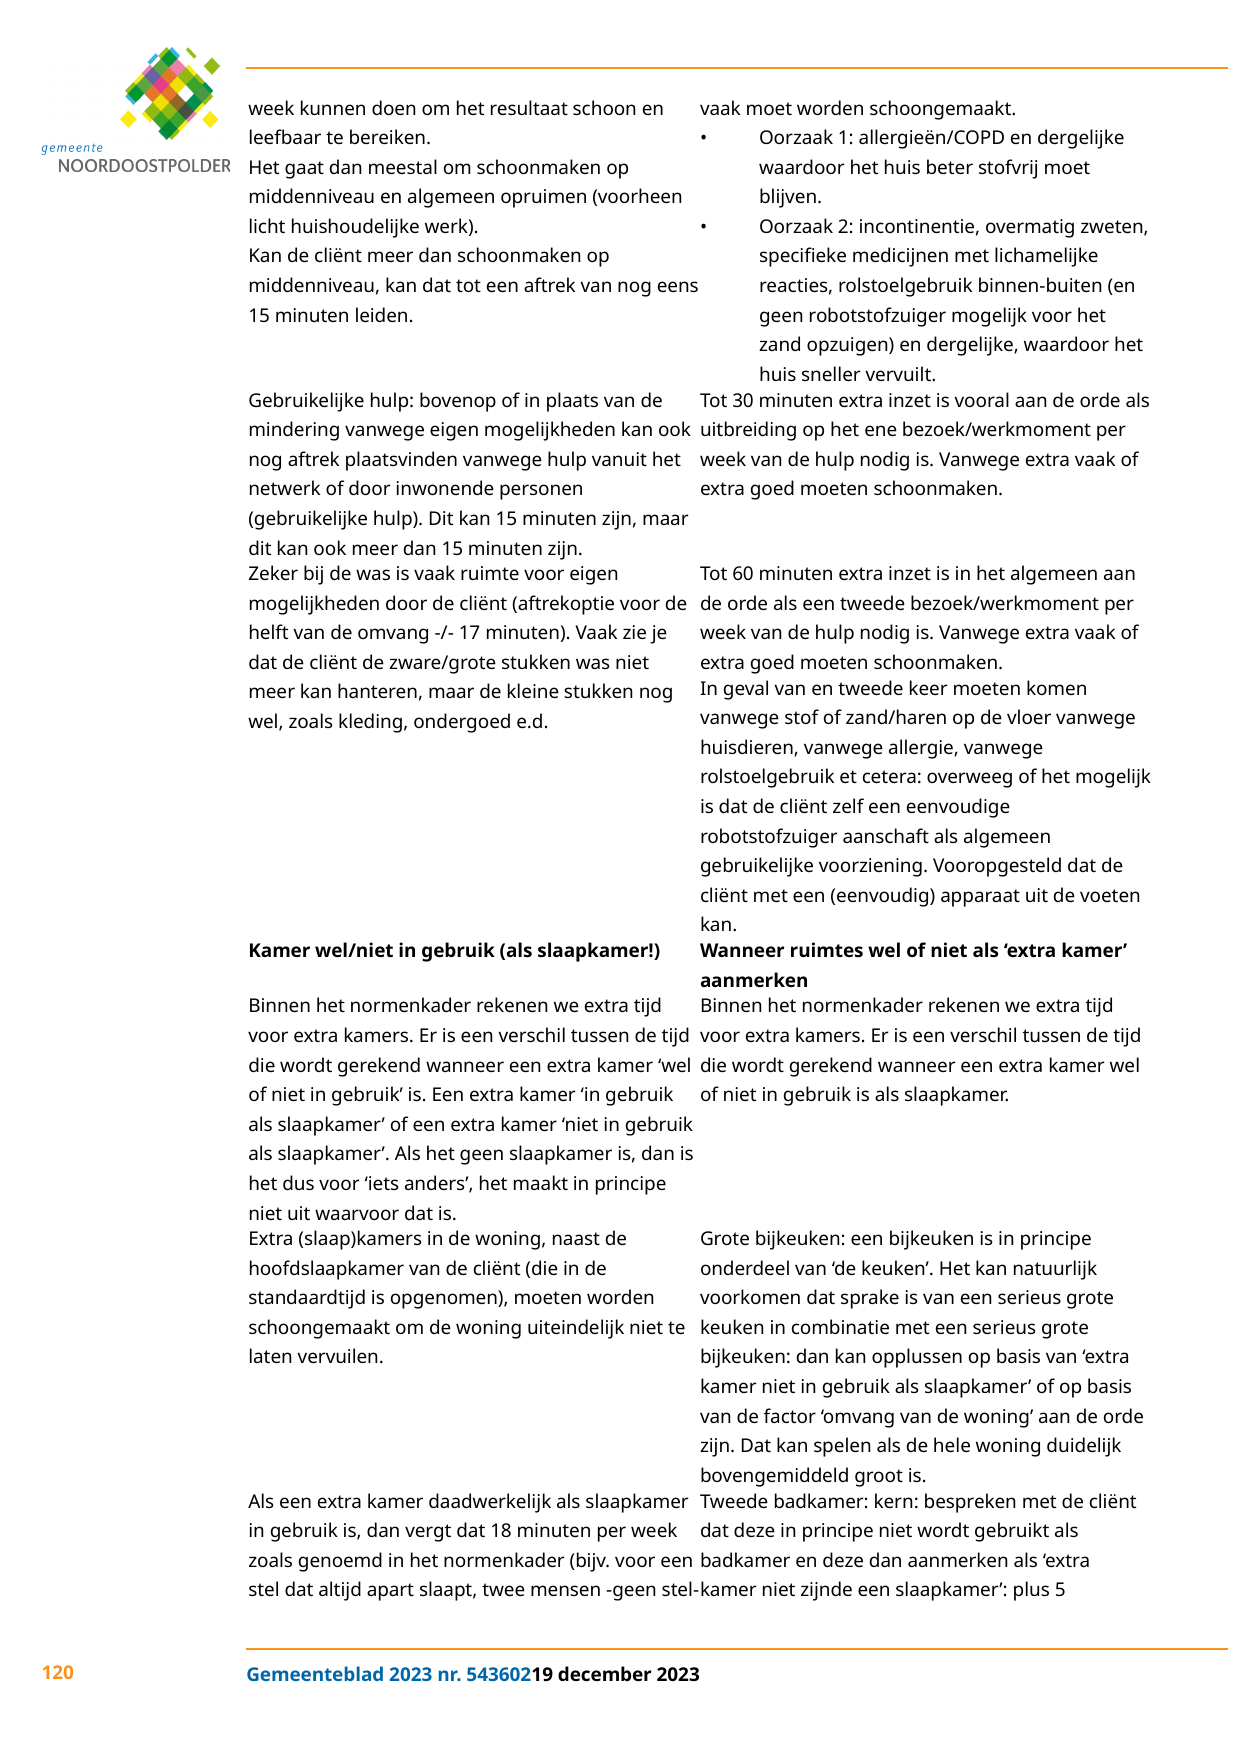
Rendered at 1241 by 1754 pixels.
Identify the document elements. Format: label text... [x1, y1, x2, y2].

table_cell Zeker bij de was is vaak ruimte voor eigen mogelijkheden door de cliënt (aftrekoptie voor de helft van de omvang -/- 17 minuten). Vaak zie je dat de cliënt de zware/grote stukken was niet meer kan hanteren, maar de kleine stukken nog wel, zoals kleding, ondergoed e.d. [248, 560, 700, 937]
table_cell Binnen het normenkader rekenen we extra tijd voor extra kamers. Er is een verschil tussen de tijd die wordt gerekend wanneer een extra kamer ‘wel of niet in gebruik’ is. Een extra kamer ‘in gebruik als slaapkamer’ of een extra kamer ‘niet in gebruik als slaapkamer’. Als het geen slaapkamer is, dan is het dus voor ‘iets anders’, het maakt in principe niet uit waarvoor dat is. [248, 993, 700, 1225]
table_cell vaak moet worden schoongemaakt. Oorzaak 1: allergieën/COPD en dergelijke waardoor het huis beter stofvrij moet blijven. Oorzaak 2: incontinentie, overmatig zweten, specifieke medicijnen met lichamelijke reacties, rolstoelgebruik binnen-buiten (en geen robotstofzuiger mogelijk voor het zand opzuigen) en dergelijke, waardoor het huis sneller vervuilt. [700, 95, 1152, 387]
table_cell Als een extra kamer daadwerkelijk als slaapkamer in gebruik is, dan vergt dat 18 minuten per week zoals genoemd in het normenkader (bijv. voor een stel dat altijd apart slaapt, twee mensen -geen stel- [248, 1488, 700, 1602]
table_cell In geval van en tweede keer moeten komen vanwege stof of zand/haren op de vloer vanwege huisdieren, vanwege allergie, vanwege rolstoelgebruik et cetera: overweeg of het mogelijk is dat de cliënt zelf een eenvoudige robotstofzuiger aanschaft als algemeen gebruikelijke voorziening. Vooropgesteld dat de cliënt met een (eenvoudig) apparaat uit de voeten kan. [700, 675, 1152, 937]
table_cell week kunnen doen om het resultaat schoon en leefbaar te bereiken. Het gaat dan meestal om schoonmaken op middenniveau en algemeen opruimen (voorheen licht huishoudelijke werk). Kan de cliënt meer dan schoonmaken op middenniveau, kan dat tot een aftrek van nog eens 15 minuten leiden. [248, 95, 700, 387]
table_cell Wanneer ruimtes wel of niet als ‘extra kamer’ aanmerken [700, 937, 1152, 993]
table_cell Kamer wel/niet in gebruik (als slaapkamer!) [248, 937, 700, 993]
table_cell Grote bijkeuken: een bijkeuken is in principe onderdeel van ‘de keuken’. Het kan natuurlijk voorkomen dat sprake is van een serieus grote keuken in combinatie met een serieus grote bijkeuken: dan kan opplussen op basis van ‘extra kamer niet in gebruik als slaapkamer’ of op basis van de factor ‘omvang van de woning’ aan de orde zijn. Dat kan spelen als de hele woning duidelijk bovengemiddeld groot is. [700, 1225, 1152, 1488]
table_cell Tot 30 minuten extra inzet is vooral aan de orde als uitbreiding op het ene bezoek/werkmoment per week van de hulp nodig is. Vanwege extra vaak of extra goed moeten schoonmaken. [700, 387, 1152, 560]
table_cell Extra (slaap)kamers in de woning, naast de hoofdslaapkamer van de cliënt (die in de standaardtijd is opgenomen), moeten worden schoongemaakt om de woning uiteindelijk niet te laten vervuilen. [248, 1225, 700, 1488]
picture [41, 47, 231, 172]
table_cell Binnen het normenkader rekenen we extra tijd voor extra kamers. Er is een verschil tussen de tijd die wordt gerekend wanneer een extra kamer wel of niet in gebruik is als slaapkamer. [700, 993, 1152, 1225]
table_cell Gebruikelijke hulp: bovenop of in plaats van de mindering vanwege eigen mogelijkheden kan ook nog aftrek plaatsvinden vanwege hulp vanuit het netwerk of door inwonende personen (gebruikelijke hulp). Dit kan 15 minuten zijn, maar dit kan ook meer dan 15 minuten zijn. [248, 387, 700, 560]
table_cell Tweede badkamer: kern: bespreken met de cliënt dat deze in principe niet wordt gebruikt als badkamer en deze dan aanmerken als ‘extra kamer niet zijnde een slaapkamer’: plus 5 [700, 1488, 1152, 1602]
table_cell Tot 60 minuten extra inzet is in het algemeen aan de orde als een tweede bezoek/werkmoment per week van de hulp nodig is. Vanwege extra vaak of extra goed moeten schoonmaken. [700, 560, 1152, 675]
